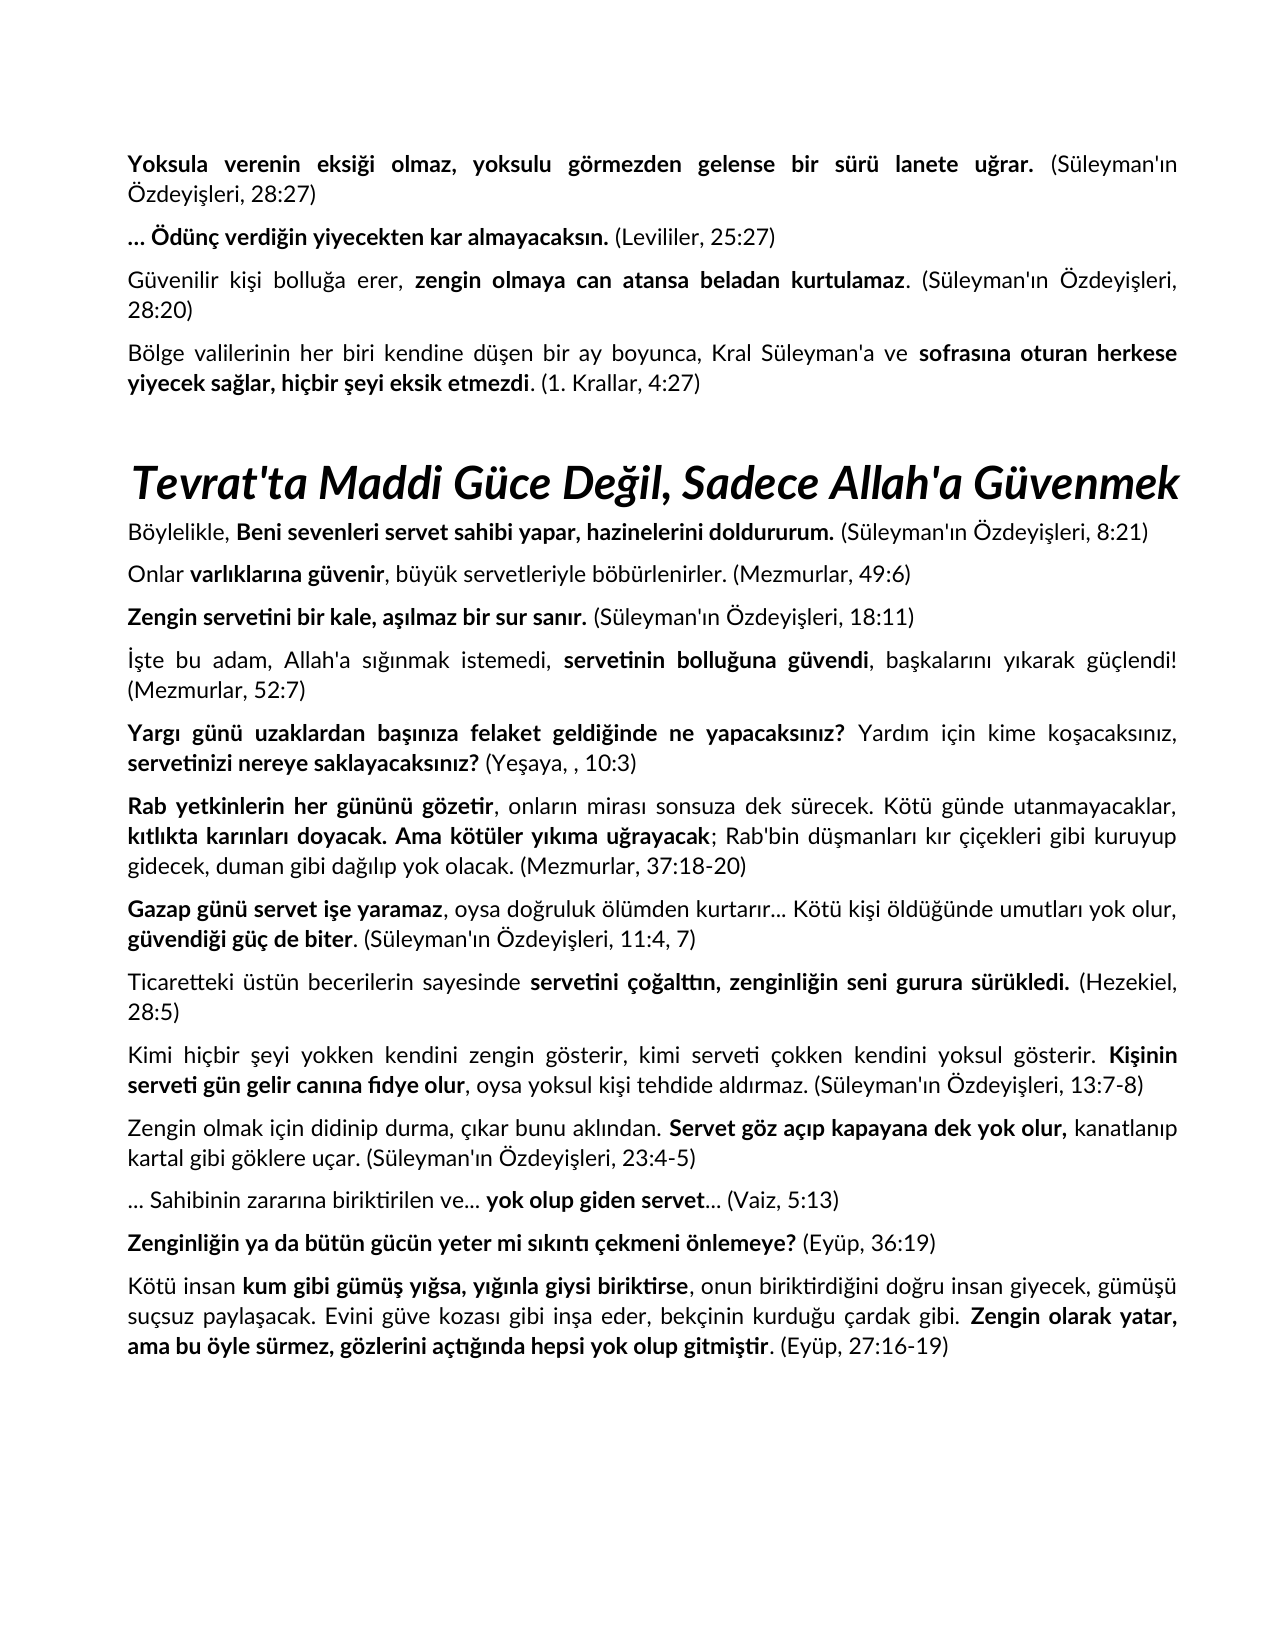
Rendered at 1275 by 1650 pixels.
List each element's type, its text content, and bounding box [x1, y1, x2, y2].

text Zengin servetini bir kale, aşılmaz bir sur sanır. (Süleyman'ın Özdeyişleri, 18:11) [127, 603, 1177, 630]
text Ticaretteki üstün becerilerin sayesinde servetini çoğalttın, zenginliğin seni gurura sürükledi. (Hezekiel, 28:5) [127, 967, 1177, 1025]
text Rab yetkinlerin her gününü gözetir, onların mirası sonsuza dek sürecek. Kötü günde utanmayacaklar, kıtlıkta karınları doyacak. Ama kötüler yıkıma uğrayacak; Rab'bin düşmanları kır çiçekleri gibi kuruyup gidecek, duman gibi dağılıp yok olacak. (Mezmurlar, 37:18-20) [127, 791, 1177, 879]
text Kimi hiçbir şeyi yokken kendini zengin gösterir, kimi serveti çokken kendini yoksul gösterir. Kişinin serveti gün gelir canına fidye olur, oysa yoksul kişi tehdide aldırmaz. (Süleyman'ın Özdeyişleri, 13:7-8) [127, 1040, 1177, 1098]
text Onlar varlıklarına güvenir, büyük servetleriyle böbürlenirler. (Mezmurlar, 49:6) [127, 560, 1177, 588]
text Zengin olmak için didinip durma, çıkar bunu aklından. Servet göz açıp kapayana dek yok olur, kanatlanıp kartal gibi göklere uçar. (Süleyman'ın Özdeyişleri, 23:4-5) [127, 1113, 1177, 1171]
text İşte bu adam, Allah'a sığınmak istemedi, servetinin bolluğuna güvendi, başkalarını yıkarak güçlendi! (Mezmurlar, 52:7) [127, 646, 1177, 703]
text Zenginliğin ya da bütün gücün yeter mi sıkıntı çekmeni önlemeye? (Eyüp, 36:19) [127, 1229, 1177, 1256]
text Yargı günü uzaklardan başınıza felaket geldiğinde ne yapacaksınız? Yardım için kime koşacaksınız, servetinizi nereye saklayacaksınız? (Yeşaya, , 10:3) [127, 718, 1177, 776]
subtitle Tevrat'ta Maddi Güce Değil, Sadece Allah'a Güvenmek [112, 454, 1200, 509]
text Kötü insan kum gibi gümüş yığsa, yığınla giysi biriktirse, onun biriktirdiğini doğru insan giyecek, gümüşü suçsuz paylaşacak. Evini güve kozası gibi inşa eder, bekçinin kurduğu çardak gibi. Zengin olarak yatar, ama bu öyle sürmez, gözlerini açtığında hepsi yok olup gitmiştir. (Eyüp, 27:16-19) [127, 1272, 1177, 1359]
text Yoksula verenin eksiği olmaz, yoksulu görmezden gelense bir sürü lanete uğrar. (Süleyman'ın Özdeyişleri, 28:27) [127, 150, 1177, 208]
text ... Sahibinin zararına biriktirilen ve... yok olup giden servet... (Vaiz, 5:13) [127, 1186, 1177, 1214]
text Güvenilir kişi bolluğa erer, zengin olmaya can atansa beladan kurtulamaz. (Süleyman'ın Özdeyişleri, 28:20) [127, 266, 1177, 323]
text Gazap günü servet işe yaramaz, oysa doğruluk ölümden kurtarır... Kötü kişi öldüğünde umutları yok olur, güvendiği güç de biter. (Süleyman'ın Özdeyişleri, 11:4, 7) [127, 894, 1177, 952]
text Böylelikle, Beni sevenleri servet sahibi yapar, hazinelerini doldururum. (Süleyman'ın Özdeyişleri, 8:21) [127, 517, 1177, 545]
text Bölge valilerinin her biri kendine düşen bir ay boyunca, Kral Süleyman'a ve sofrasına oturan herkese yiyecek sağlar, hiçbir şeyi eksik etmezdi. (1. Krallar, 4:27) [127, 338, 1177, 396]
text … Ödünç verdiğin yiyecekten kar almayacaksın. (Levililer, 25:27) [127, 223, 1177, 250]
